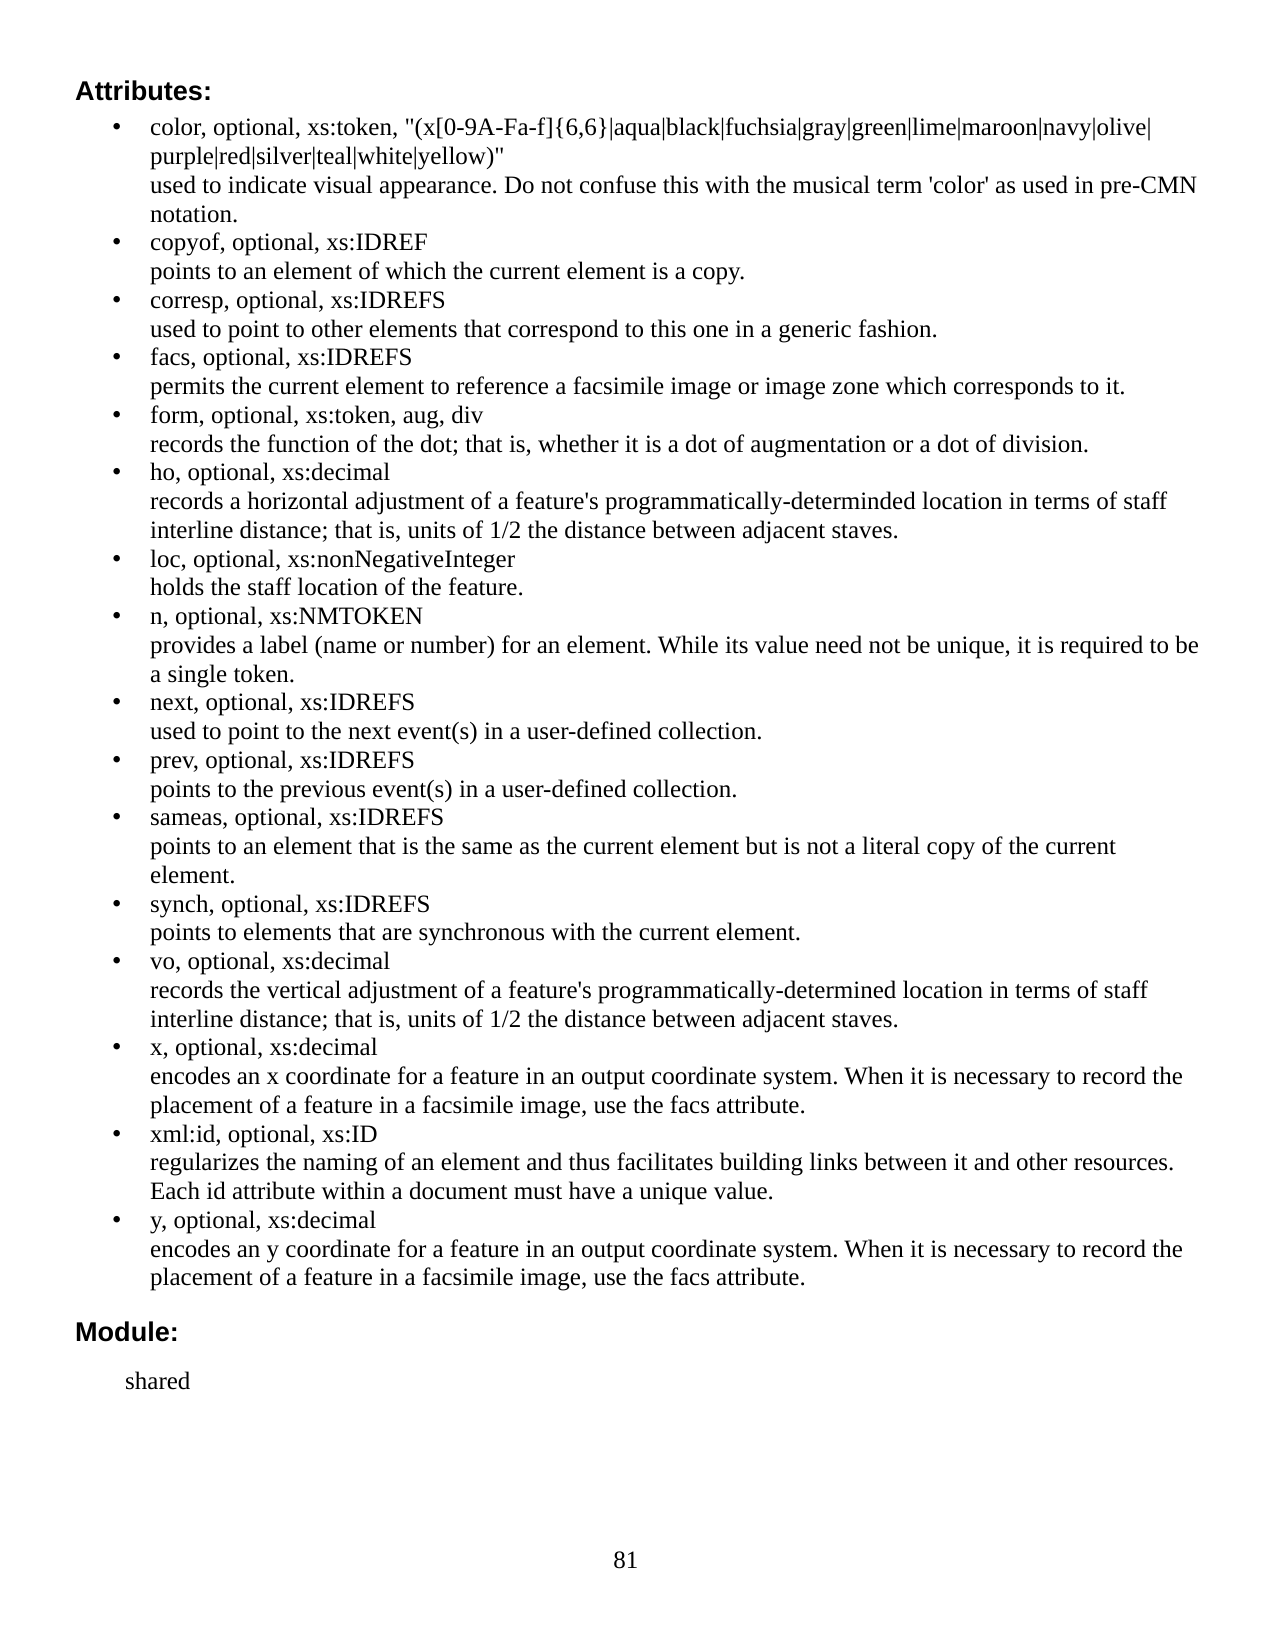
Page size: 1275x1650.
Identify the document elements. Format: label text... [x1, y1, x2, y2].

list x, optional, xs:decimal encodes an x coordinate for a feature in an output coordinate system. When it is necessary to record the placement of a feature in a facsimile image, use the facs attribute. [112, 1032, 1200, 1119]
list color, optional, xs:token, "(x[0-9A-Fa-f]{6,6}|aqua|black|fuchsia|gray|green|lime|maroon|navy|olive|purple|red|silver|teal|white|yellow)" used to indicate visual appearance. Do not confuse this with the musical term 'color' as used in pre-CMN notation. [112, 112, 1200, 227]
list next, optional, xs:IDREFS used to point to the next event(s) in a user-defined collection. [112, 687, 1200, 745]
list facs, optional, xs:IDREFS permits the current element to reference a facsimile image or image zone which corresponds to it. [112, 342, 1200, 400]
list form, optional, xs:token, aug, div records the function of the dot; that is, whether it is a dot of augmentation or a dot of division. [112, 400, 1200, 457]
list ho, optional, xs:decimal records a horizontal adjustment of a feature's programmatically-determinded location in terms of staff interline distance; that is, units of 1/2 the distance between adjacent staves. [112, 457, 1200, 544]
list loc, optional, xs:nonNegativeInteger holds the staff location of the feature. [112, 544, 1200, 601]
list corresp, optional, xs:IDREFS used to point to other elements that correspond to this one in a generic fashion. [112, 285, 1200, 342]
subtitle Module: [75, 1316, 1200, 1347]
list y, optional, xs:decimal encodes an y coordinate for a feature in an output coordinate system. When it is necessary to record the placement of a feature in a facsimile image, use the facs attribute. [112, 1205, 1200, 1291]
list copyof, optional, xs:IDREF points to an element of which the current element is a copy. [112, 227, 1200, 285]
subtitle Attributes: [75, 75, 1200, 106]
list synch, optional, xs:IDREFS points to elements that are synchronous with the current element. [112, 889, 1200, 946]
list n, optional, xs:NMTOKEN provides a label (name or number) for an element. While its value need not be unique, it is required to be a single token. [112, 601, 1200, 687]
list sameas, optional, xs:IDREFS points to an element that is the same as the current element but is not a literal copy of the current element. [112, 802, 1200, 889]
list xml:id, optional, xs:ID regularizes the naming of an element and thus facilitates building links between it and other resources. Each id attribute within a document must have a unique value. [112, 1119, 1200, 1205]
list prev, optional, xs:IDREFS points to the previous event(s) in a user-defined collection. [112, 745, 1200, 802]
text shared [75, 1366, 1200, 1394]
list vo, optional, xs:decimal records the vertical adjustment of a feature's programmatically-determined location in terms of staff interline distance; that is, units of 1/2 the distance between adjacent staves. [112, 946, 1200, 1032]
